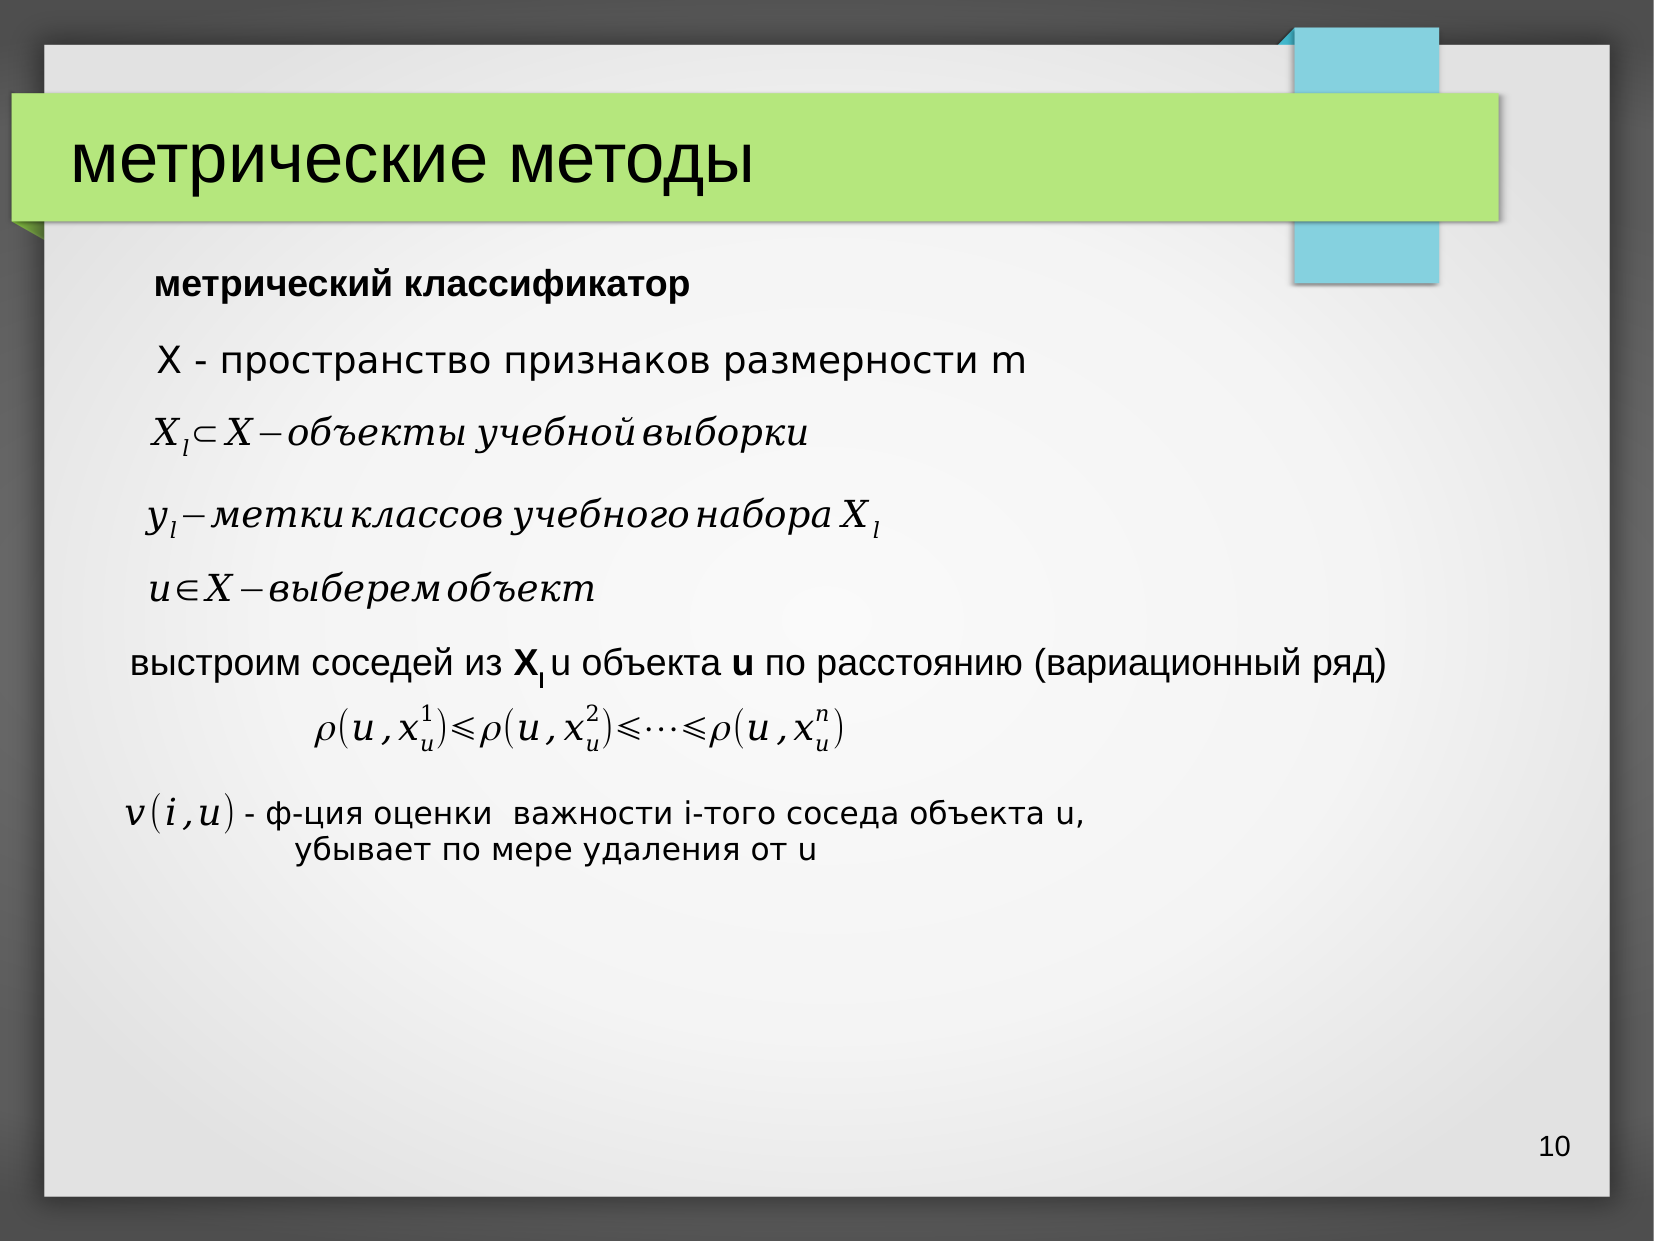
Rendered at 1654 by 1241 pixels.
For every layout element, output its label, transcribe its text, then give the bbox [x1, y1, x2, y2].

chart [307, 701, 851, 756]
chart [136, 472, 886, 544]
title метрические методы [70, 118, 1205, 199]
chart [141, 566, 604, 611]
text_box - ф-ция оценки важности i-того соседа объекта u, убывает по мере удаления от u [219, 787, 1123, 879]
picture [0, 0, 1654, 1241]
chart [118, 791, 219, 837]
text_box X - пространство признаков размерности m [141, 331, 1217, 434]
text_box выстроим соседей из Xl u объекта u по расстоянию (вариационный ряд) [129, 637, 1512, 697]
subtitle метрический классификатор [153, 259, 815, 307]
chart [141, 434, 816, 461]
